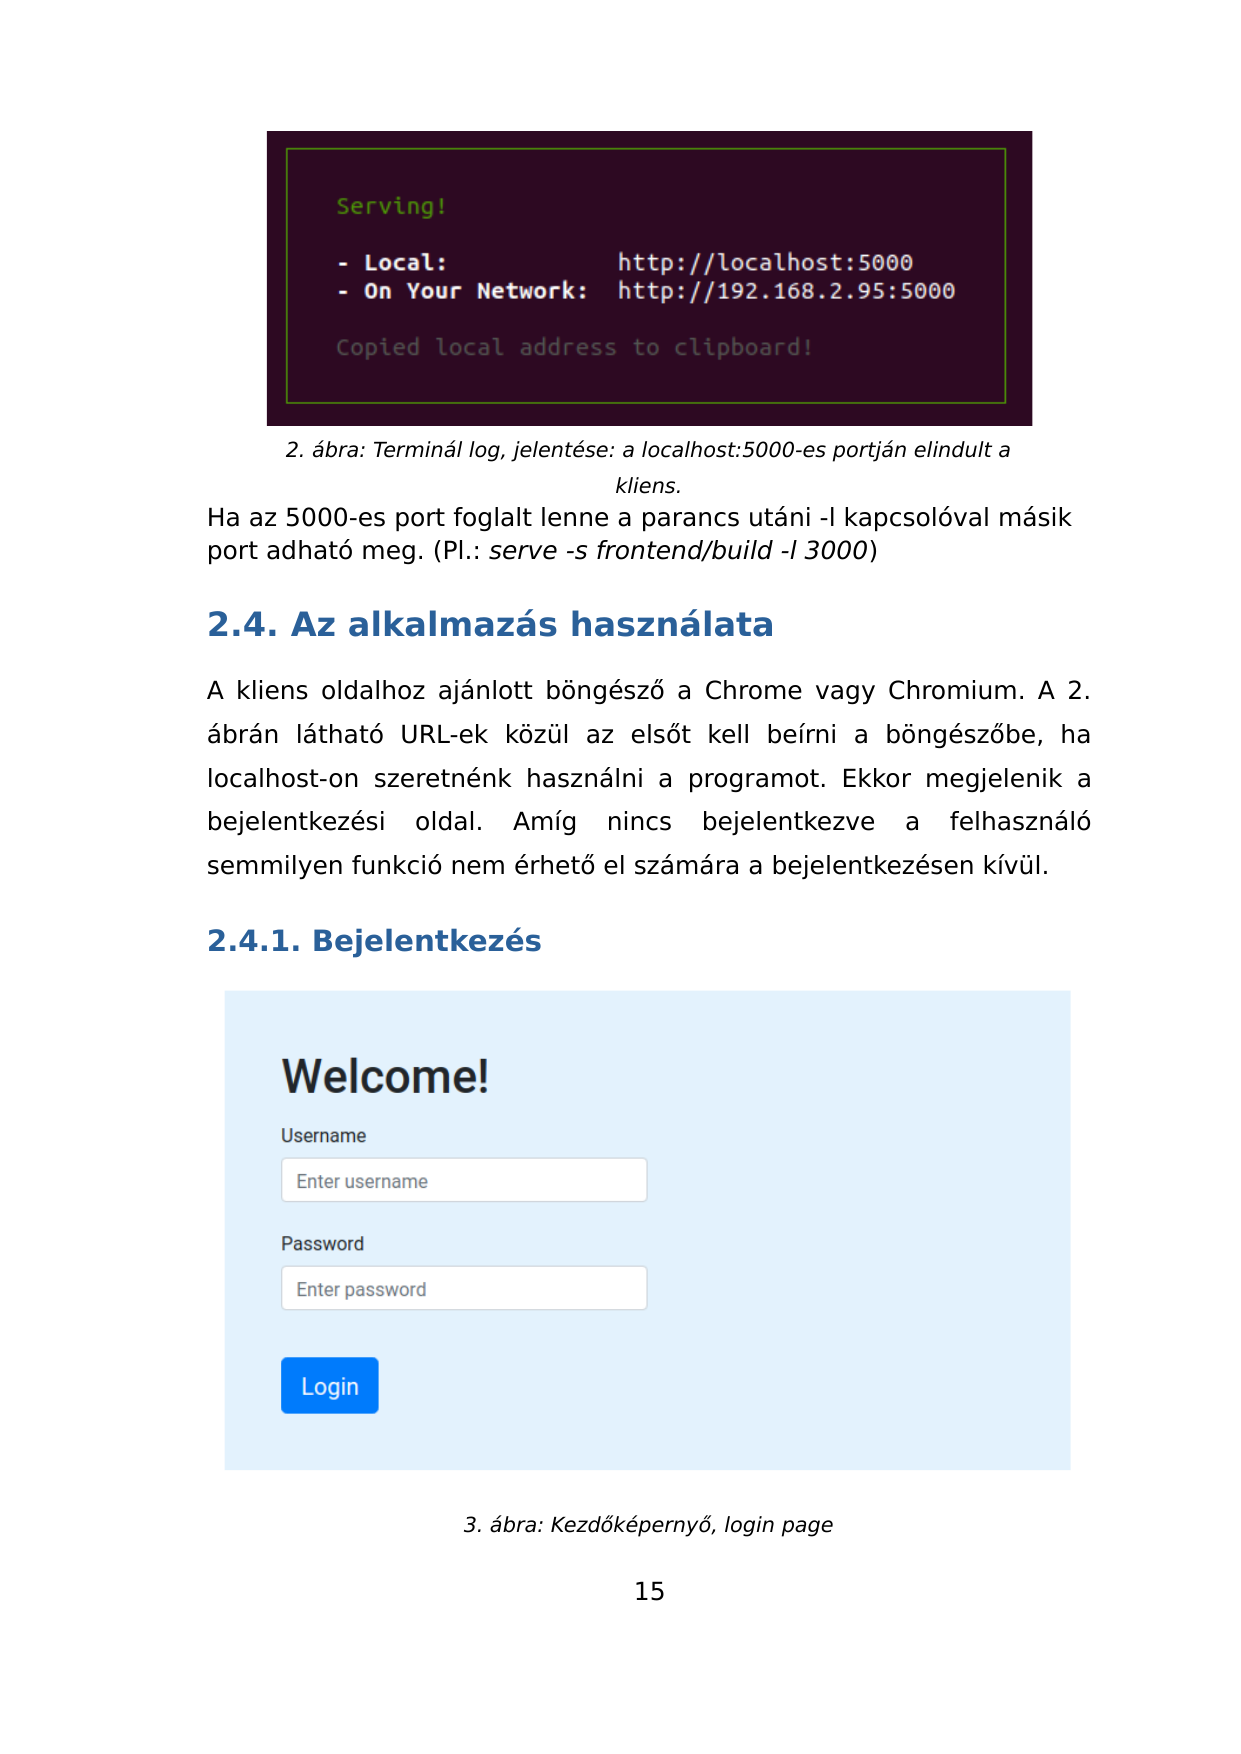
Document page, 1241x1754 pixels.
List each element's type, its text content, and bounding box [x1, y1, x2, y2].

text Ha az 5000-es port foglalt lenne a parancs utáni -l kapcsolóval másik port adható meg. (Pl.: serve -s frontend/build -l 3000) [207, 426, 1093, 565]
subtitle Az alkalmazás használata [207, 605, 1093, 644]
picture [266, 131, 1033, 426]
text 3. ábra: Kezdőképernyő, login page [207, 1496, 1093, 1537]
text 2. ábra: Terminál log, jelentése: a localhost:5000-es portján elindult a kliens. [267, 426, 1032, 498]
subtitle Bejelentkezés [207, 924, 1093, 958]
text A kliens oldalhoz ajánlott böngésző a Chrome vagy Chromium. A 2. ábrán látható URL-ek közül az elsőt kell beírni a böngészőbe, ha localhost-on szeretnénk használni a programot. Ekkor megjelenik a bejelentkezési oldal. Amíg nincs bejelentkezve a felhasználó semmilyen funkció nem érhető el számára a bejelentkezésen kívül. [207, 676, 1093, 880]
picture [206, 979, 1093, 1496]
